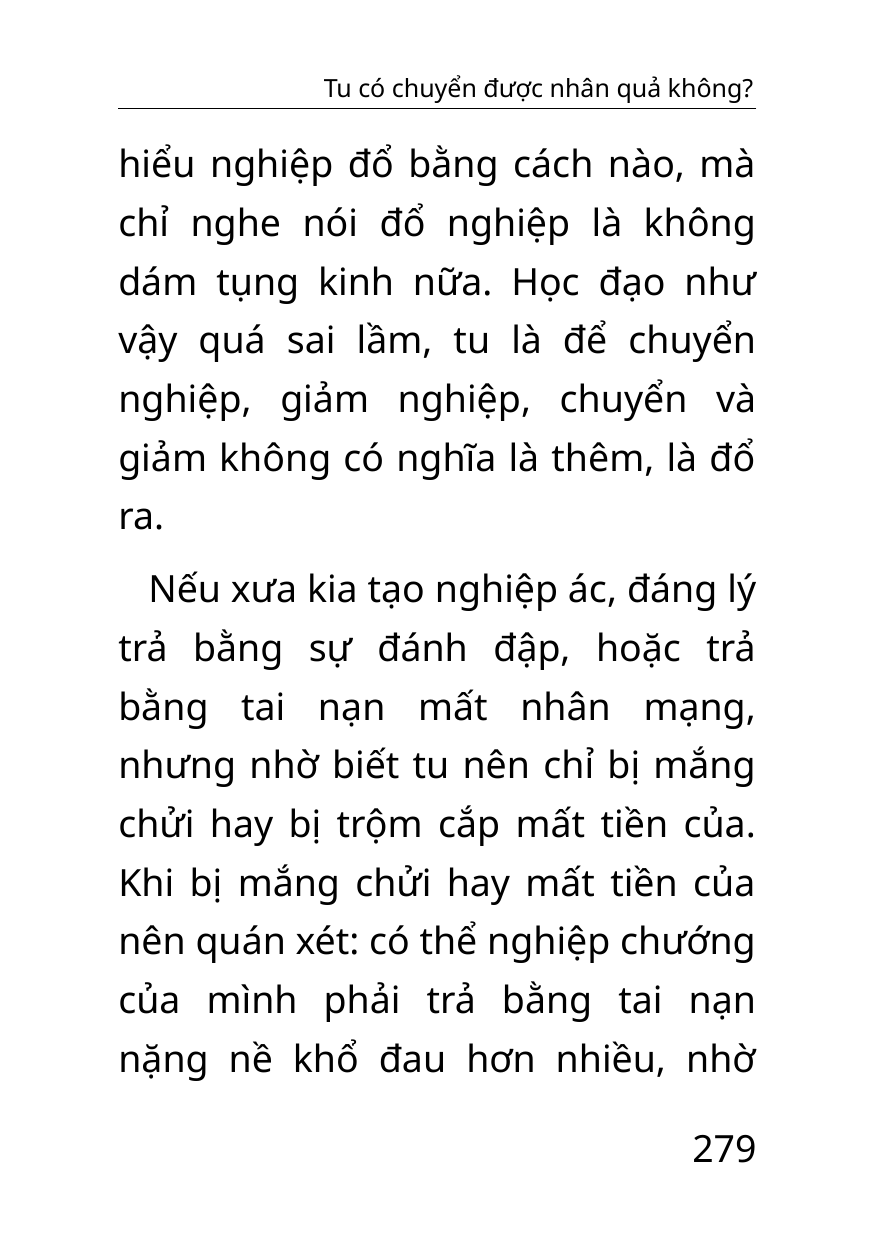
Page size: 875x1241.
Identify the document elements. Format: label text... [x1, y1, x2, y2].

text Nếu xưa kia tạo nghiệp ác, đáng lý trả bằng sự đánh đập, hoặc trả bằng tai nạn mất nhân mạng, nhưng nhờ biết tu nên chỉ bị mắng chửi hay bị trộm cắp mất tiền của. Khi bị mắng chửi hay mất tiền của nên quán xét: có thể nghiệp chướng của mình phải trả bằng tai nạn nặng nề khổ đau hơn nhiều, nhờ [118, 563, 756, 1083]
text hiểu nghiệp đổ bằng cách nào, mà chỉ nghe nói đổ nghiệp là không dám tụng kinh nữa. Học đạo như vậy quá sai lầm, tu là để chuyển nghiệp, giảm nghiệp, chuyển và giảm không có nghĩa là thêm, là đổ ra. [118, 138, 756, 541]
